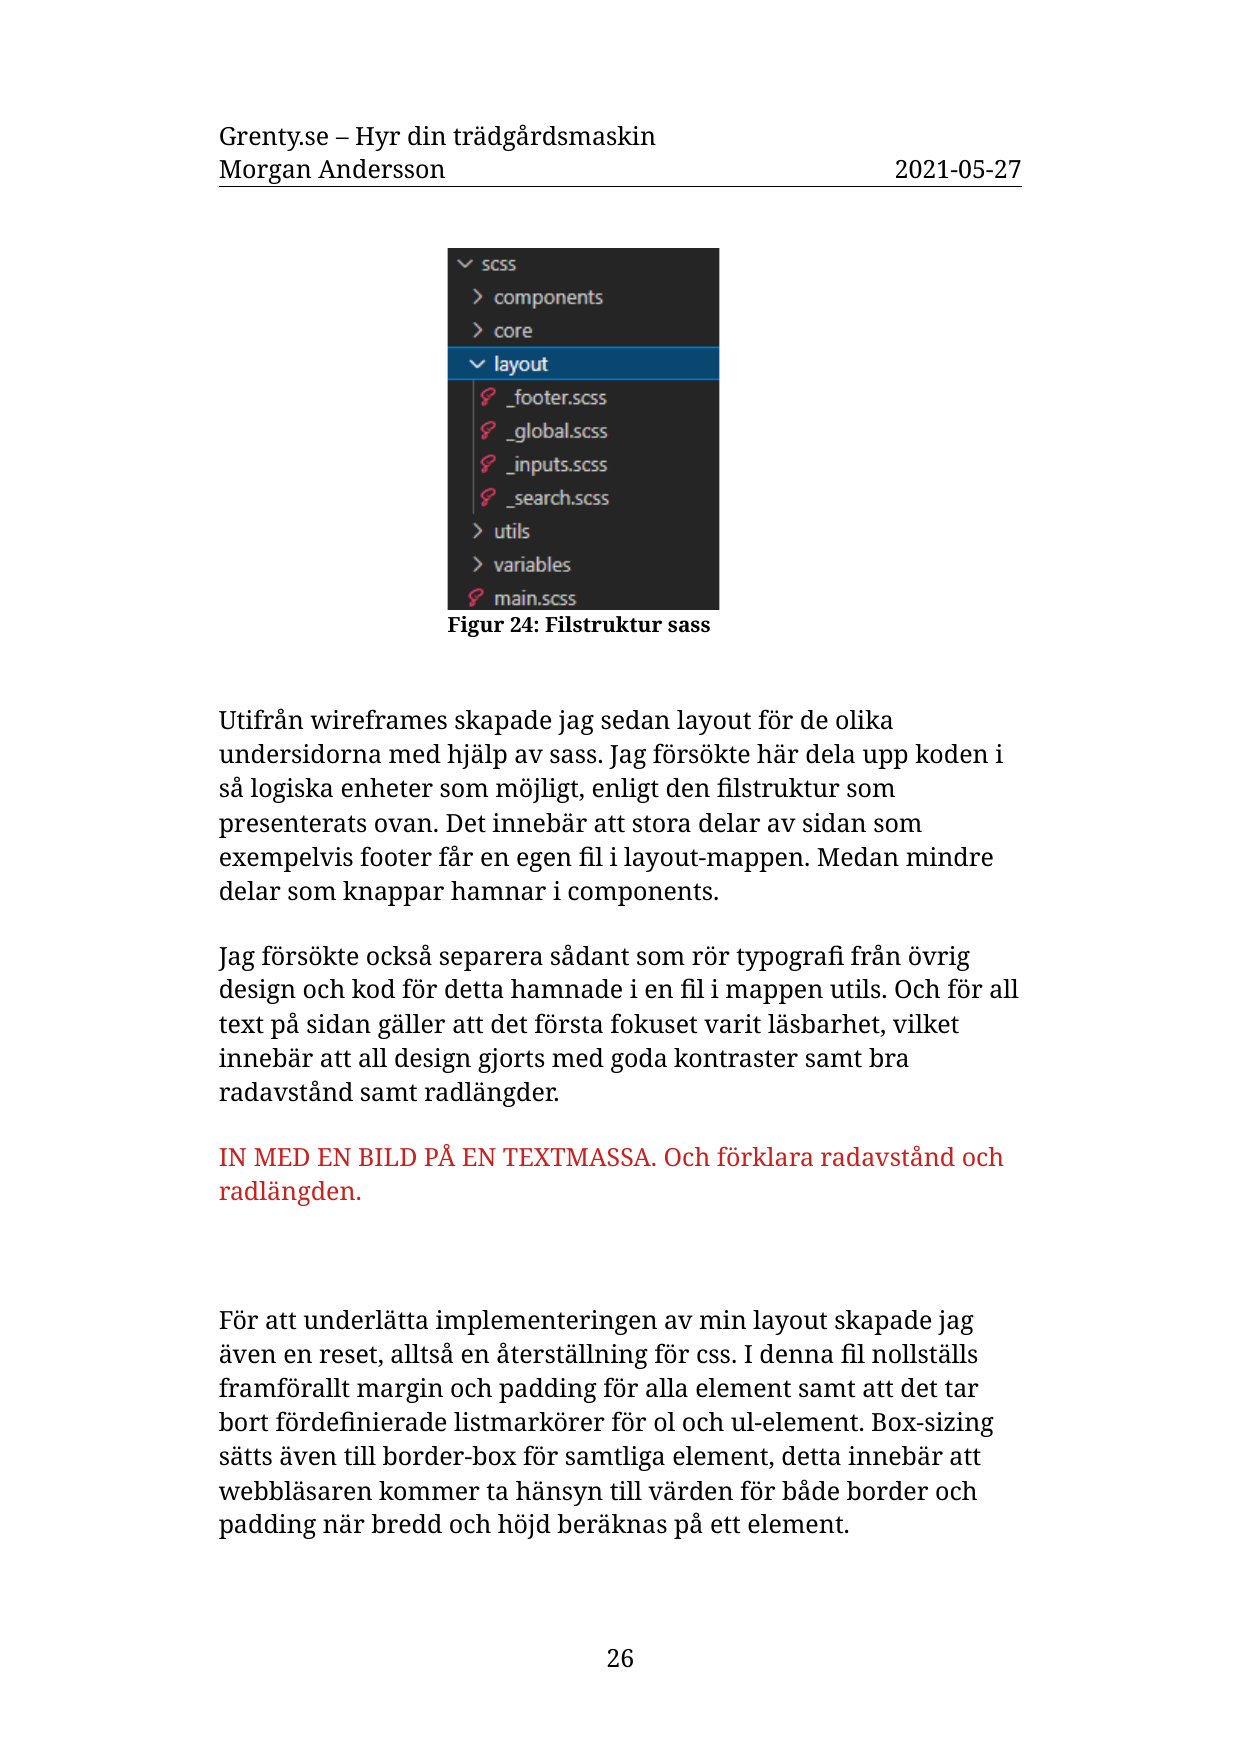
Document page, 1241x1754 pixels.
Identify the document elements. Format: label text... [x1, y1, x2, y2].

picture [447, 248, 720, 610]
text IN MED EN BILD PÅ EN TEXTMASSA. Och förklara radavstånd och radlängden. [218, 1139, 1022, 1207]
text Utifrån wireframes skapade jag sedan layout för de olika undersidorna med hjälp av sass. Jag försökte här dela upp koden i så logiska enheter som möjligt, enligt den filstruktur som presenterats ovan. Det innebär att stora delar av sidan som exempelvis footer får en egen fil i layout-mappen. Medan mindre delar som knappar hamnar i components. [218, 703, 1022, 907]
text För att underlätta implementeringen av min layout skapade jag även en reset, alltså en återställning för css. I denna fil nollställs framförallt margin och padding för alla element samt att det tar bort fördefinierade listmarkörer för ol och ul-element. Box-sizing sätts även till border-box för samtliga element, detta innebär att webbläsaren kommer ta hänsyn till värden för både border och padding när bredd och höjd beräknas på ett element. [218, 1303, 1022, 1541]
text Jag försökte också separera sådant som rör typografi från övrig design och kod för detta hamnade i en fil i mappen utils. Och för all text på sidan gäller att det första fokuset varit läsbarhet, vilket innebär att all design gjorts med goda kontraster samt bra radavstånd samt radlängder. [218, 938, 1022, 1108]
text Figur 24: Filstruktur sass [447, 610, 719, 638]
